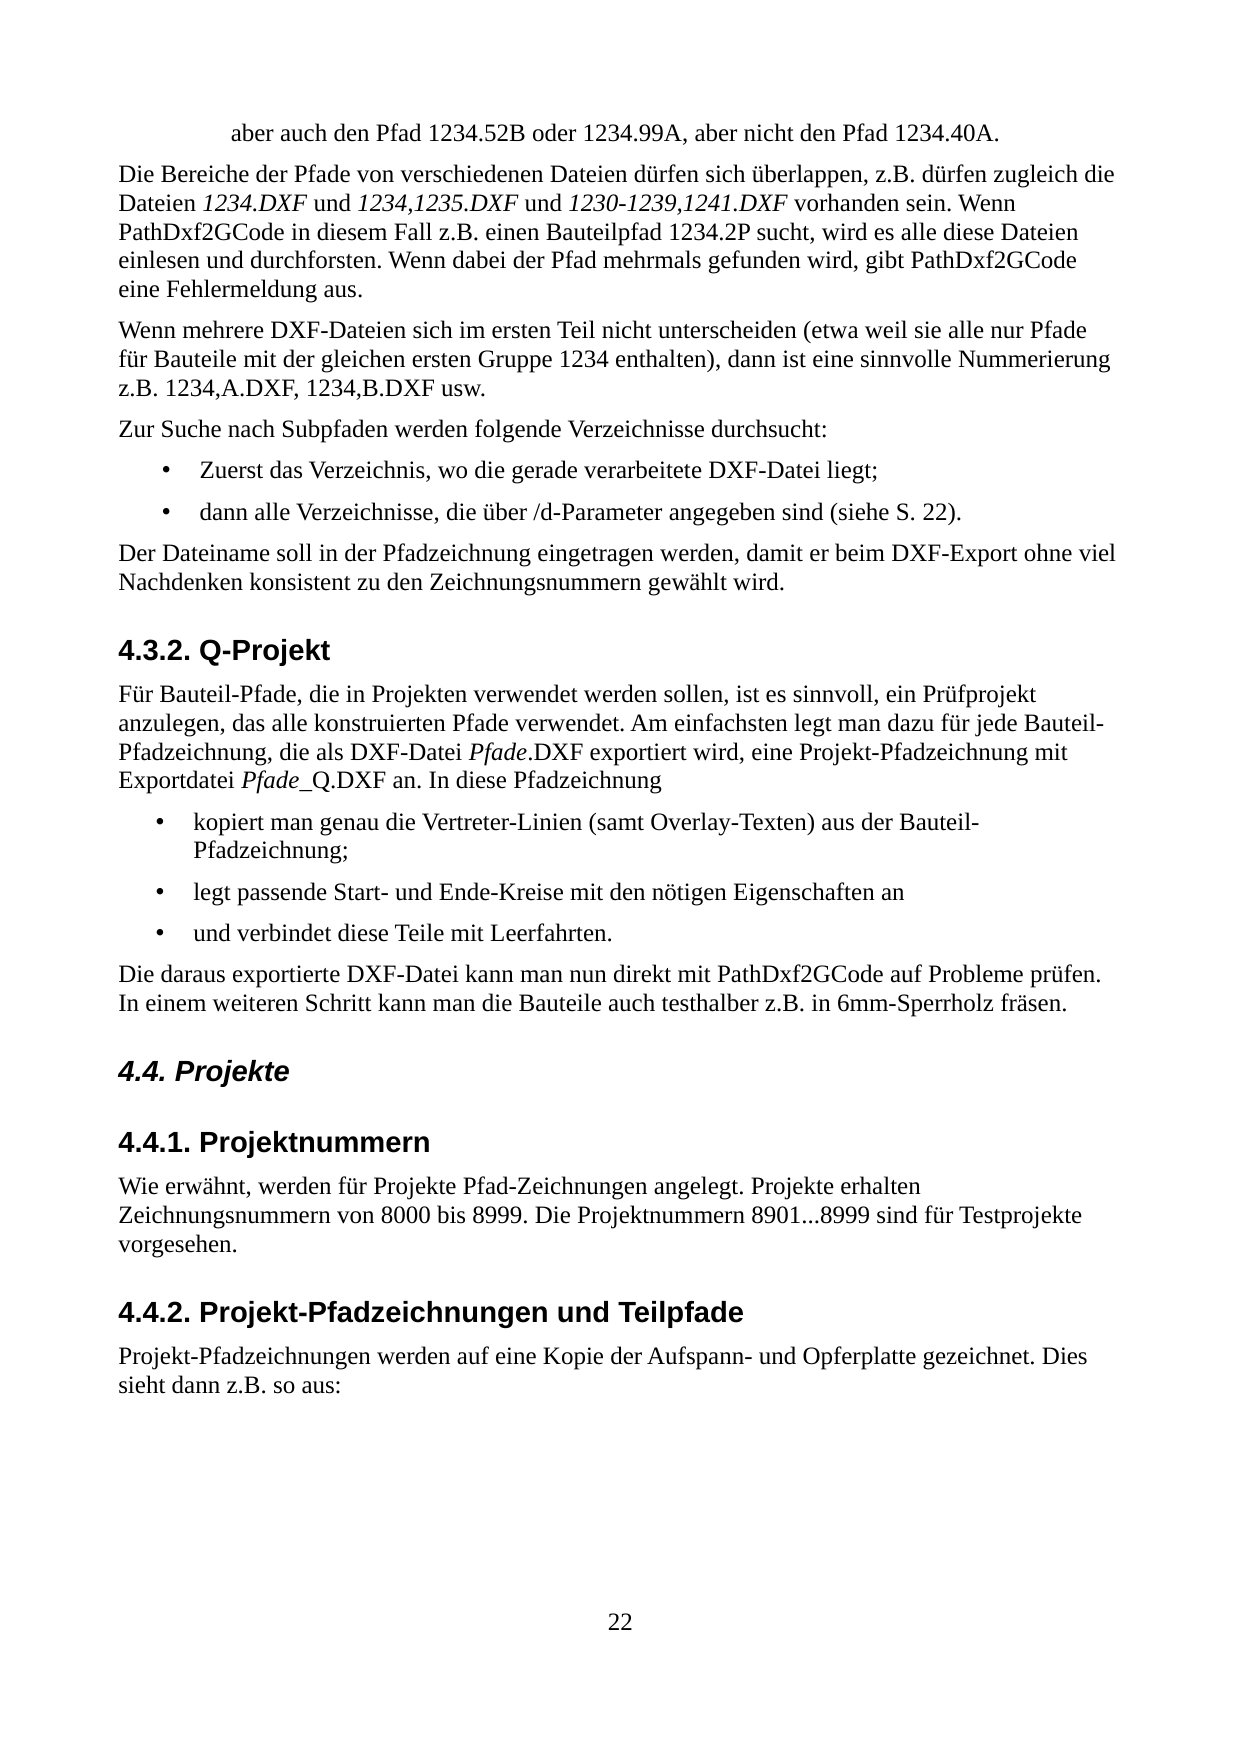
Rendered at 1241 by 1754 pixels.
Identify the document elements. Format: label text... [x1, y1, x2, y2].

subtitle 4.4.1. Projektnummern [118, 1125, 1122, 1159]
subtitle 4.4.2. Projekt-Pfadzeichnungen und Teilpfade [118, 1295, 1122, 1328]
subtitle 4.3.2. Q-Projekt [118, 633, 1122, 667]
text Wenn mehrere DXF-Dateien sich im ersten Teil nicht unterscheiden (etwa weil sie alle nur Pfade für Bauteile mit der gleichen ersten Gruppe 1234 enthalten), dann ist eine sinnvolle Nummerierung z.B. 1234,A.DXF, 1234,B.DXF usw. [118, 316, 1122, 402]
list dann alle Verzeichnisse, die über /d-Parameter angegeben sind (siehe S. 21). [162, 497, 1122, 526]
text Die daraus exportierte DXF-Datei kann man nun direkt mit PathDxf2GCode auf Probleme prüfen. In einem weiteren Schritt kann man die Bauteile auch testhalber z.B. in 6mm-Sperrholz fräsen. [118, 959, 1122, 1017]
subtitle 4.4. Projekte [118, 1054, 1122, 1088]
text Wie erwähnt, werden für Projekte Pfad-Zeichnungen angelegt. Projekte erhalten Zeichnungsnummern von 8000 bis 8999. Die Projektnummern 8901...8999 sind für Testprojekte vorgesehen. [118, 1171, 1122, 1257]
text Die Bereiche der Pfade von verschiedenen Dateien dürfen sich überlappen, z.B. dürfen zugleich die Dateien 1234.DXF und 1234,1235.DXF und 1230-1239,1241.DXF vorhanden sein. Wenn PathDxf2GCode in diesem Fall z.B. einen Bauteilpfad 1234.2P sucht, wird es alle diese Dateien einlesen und durchforsten. Wenn dabei der Pfad mehrmals gefunden wird, gibt PathDxf2GCode eine Fehlermeldung aus. [118, 159, 1122, 303]
list und verbindet diese Teile mit Leerfahrten. [156, 918, 1122, 947]
list kopiert man genau die Vertreter-Linien (samt Overlay-Texten) aus der Bauteil-Pfadzeichnung; [156, 807, 1122, 864]
list aber auch den Pfad 1234.52B oder 1234.99A, aber nicht den Pfad 1234.40A. [193, 118, 1122, 147]
list legt passende Start- und Ende-Kreise mit den nötigen Eigenschaften an [156, 877, 1122, 905]
text Zur Suche nach Subpfaden werden folgende Verzeichnisse durchsucht: [118, 414, 1122, 443]
text Für Bauteil-Pfade, die in Projekten verwendet werden sollen, ist es sinnvoll, ein Prüfprojekt anzulegen, das alle konstruierten Pfade verwendet. Am einfachsten legt man dazu für jede Bauteil-Pfadzeichnung, die als DXF-Datei Pfade.DXF exportiert wird, eine Projekt-Pfadzeichnung mit Exportdatei Pfade_Q.DXF an. In diese Pfadzeichnung [118, 679, 1122, 794]
text Projekt-Pfadzeichnungen werden auf eine Kopie der Aufspann- und Opferplatte gezeichnet. Dies sieht dann z.B. so aus: [118, 1341, 1122, 1398]
list Zuerst das Verzeichnis, wo die gerade verarbeitete DXF-Datei liegt; [162, 456, 1122, 484]
text Der Dateiname soll in der Pfadzeichnung eingetragen werden, damit er beim DXF-Export ohne viel Nachdenken konsistent zu den Zeichnungsnummern gewählt wird. [118, 538, 1122, 596]
